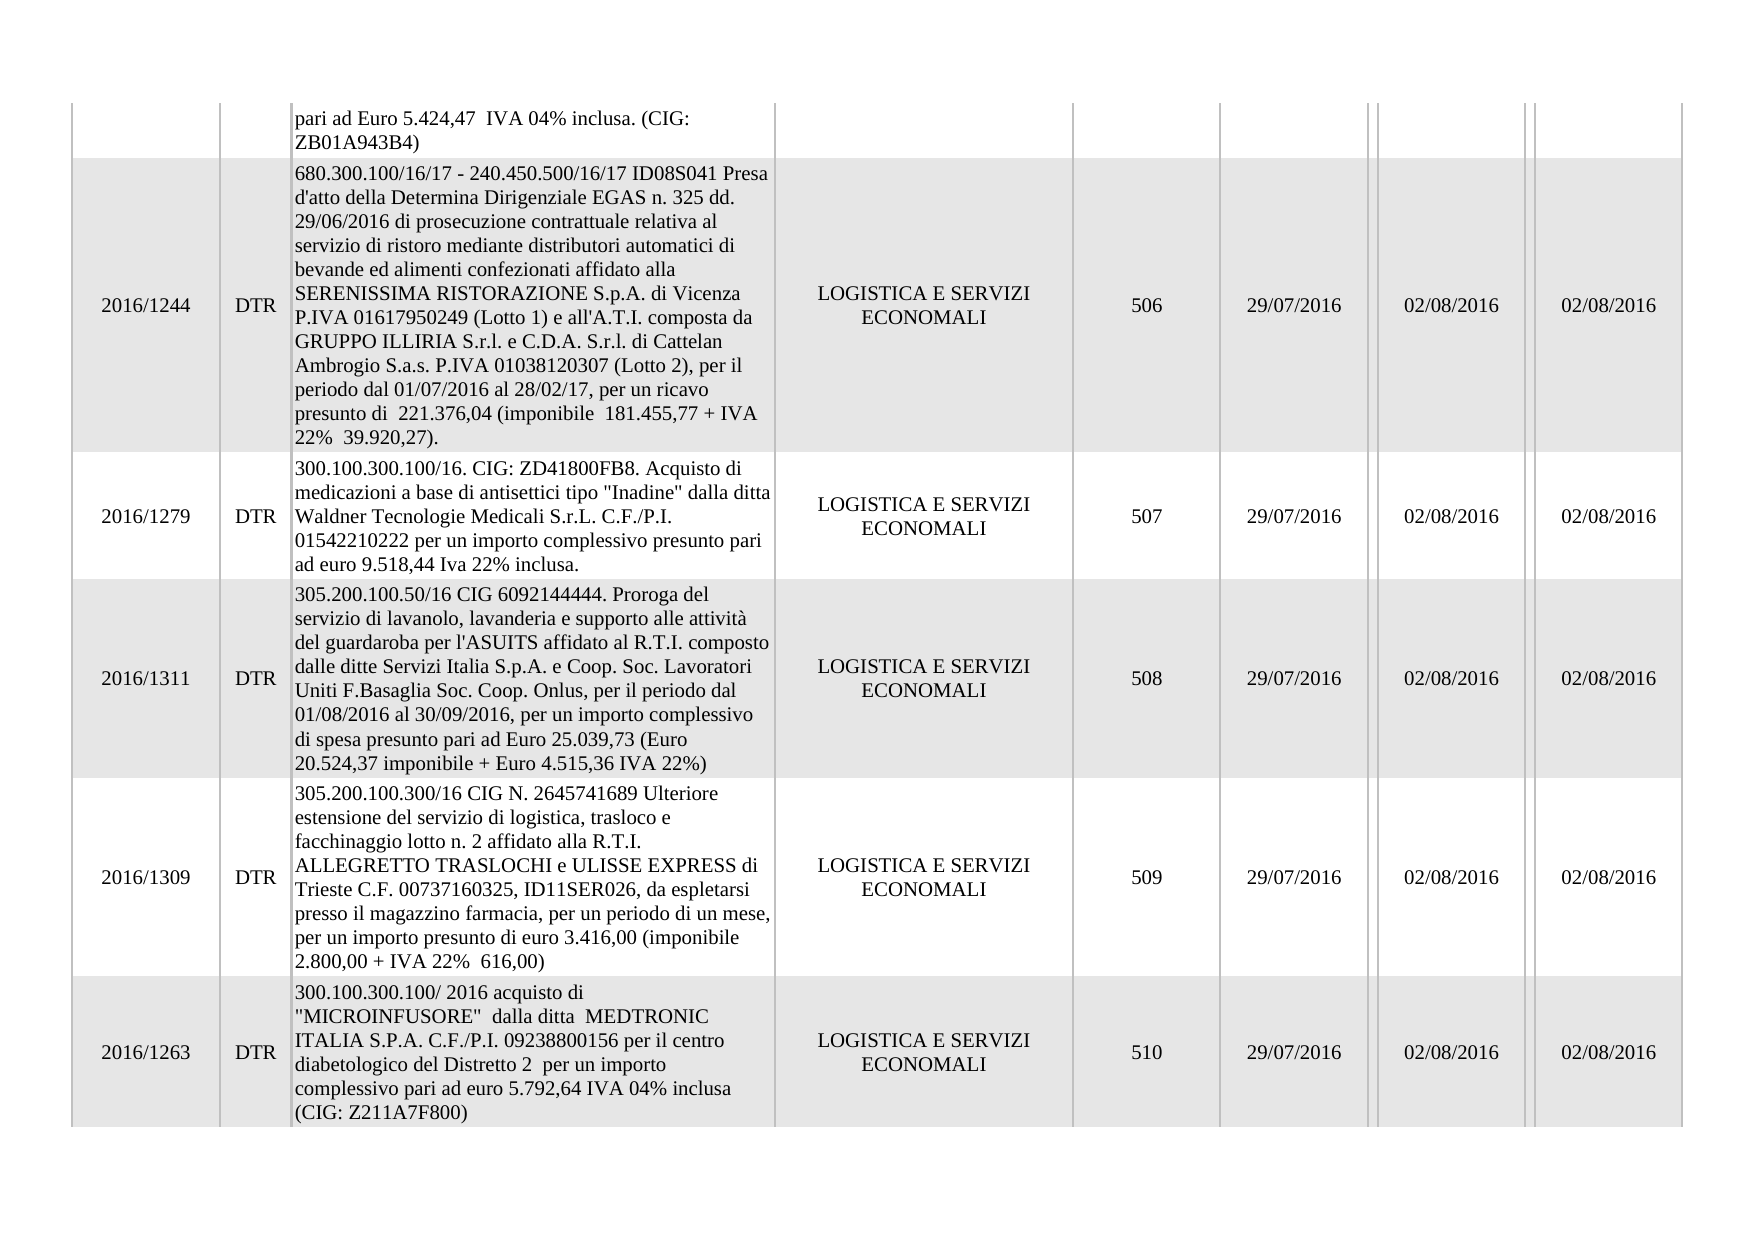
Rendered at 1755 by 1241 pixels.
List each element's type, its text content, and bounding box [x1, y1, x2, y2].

table_cell [776, 103, 1072, 157]
table_cell [1369, 579, 1377, 778]
table_cell 507 [1074, 453, 1219, 579]
table_cell [1526, 453, 1534, 579]
table_cell [1369, 453, 1377, 579]
table_cell 2016/1311 [73, 579, 219, 778]
table_cell 508 [1074, 579, 1219, 778]
table_cell 2016/1279 [73, 453, 219, 579]
table_cell LOGISTICA E SERVIZI ECONOMALI [776, 453, 1072, 579]
table_cell [221, 103, 290, 157]
table_cell LOGISTICA E SERVIZI ECONOMALI [776, 778, 1072, 976]
table_cell [1074, 103, 1219, 157]
table_cell 02/08/2016 [1379, 579, 1524, 778]
table_cell DTR [221, 976, 290, 1127]
table_cell pari ad Euro 5.424,47 IVA 04% inclusa. (CIG: ZB01A943B4) [293, 103, 774, 157]
table_cell [1369, 158, 1377, 452]
table_cell 29/07/2016 [1221, 976, 1367, 1127]
table_cell 680.300.100/16/17 - 240.450.500/16/17 ID08S041 Presa d'atto della Determina Dirigenziale EGAS n. 325 dd. 29/06/2016 di prosecuzione contrattuale relativa al servizio di ristoro mediante distributori automatici di bevande ed alimenti confezionati affidato alla SERENISSIMA RISTORAZIONE S.p.A. di Vicenza P.IVA 01617950249 (Lotto 1) e all'A.T.I. composta da GRUPPO ILLIRIA S.r.l. e C.D.A. S.r.l. di Cattelan Ambrogio S.a.s. P.IVA 01038120307 (Lotto 2), per il periodo dal 01/07/2016 al 28/02/17, per un ricavo presunto di  221.376,04 (imponibile  181.455,77 + IVA 22%  39.920,27). [293, 158, 774, 452]
table_cell 29/07/2016 [1221, 579, 1367, 778]
table_cell [1526, 158, 1534, 452]
table_cell 02/08/2016 [1536, 158, 1681, 452]
table_cell 305.200.100.50/16 CIG 6092144444. Proroga del servizio di lavanolo, lavanderia e supporto alle attività del guardaroba per l'ASUITS affidato al R.T.I. composto dalle ditte Servizi Italia S.p.A. e Coop. Soc. Lavoratori Uniti F.Basaglia Soc. Coop. Onlus, per il periodo dal 01/08/2016 al 30/09/2016, per un importo complessivo di spesa presunto pari ad Euro 25.039,73 (Euro 20.524,37 imponibile + Euro 4.515,36 IVA 22%) [293, 579, 774, 778]
table_cell DTR [221, 158, 290, 452]
table_cell DTR [221, 579, 290, 778]
table_cell 02/08/2016 [1536, 778, 1681, 976]
table_cell 2016/1244 [73, 158, 219, 452]
table_cell DTR [221, 778, 290, 976]
table_cell LOGISTICA E SERVIZI ECONOMALI [776, 158, 1072, 452]
table_cell [1526, 976, 1534, 1127]
table_cell 02/08/2016 [1536, 976, 1681, 1127]
table_cell 02/08/2016 [1379, 778, 1524, 976]
table_cell 300.100.300.100/ 2016 acquisto di "MICROINFUSORE" dalla ditta MEDTRONIC ITALIA S.P.A. C.F./P.I. 09238800156 per il centro diabetologico del Distretto 2 per un importo complessivo pari ad euro 5.792,64 IVA 04% inclusa (CIG: Z211A7F800) [293, 976, 774, 1127]
table_cell [1221, 103, 1367, 157]
table_cell [73, 103, 219, 157]
table_cell 29/07/2016 [1221, 158, 1367, 452]
table_cell LOGISTICA E SERVIZI ECONOMALI [776, 976, 1072, 1127]
table_cell [1369, 976, 1377, 1127]
table_cell 02/08/2016 [1379, 158, 1524, 452]
table_cell 29/07/2016 [1221, 453, 1367, 579]
table_cell 29/07/2016 [1221, 778, 1367, 976]
table_cell 510 [1074, 976, 1219, 1127]
table_cell [1379, 103, 1524, 157]
table_cell 02/08/2016 [1379, 976, 1524, 1127]
table_cell 305.200.100.300/16 CIG N. 2645741689 Ulteriore estensione del servizio di logistica, trasloco e facchinaggio lotto n. 2 affidato alla R.T.I. ALLEGRETTO TRASLOCHI e ULISSE EXPRESS di Trieste C.F. 00737160325, ID11SER026, da espletarsi presso il magazzino farmacia, per un periodo di un mese, per un importo presunto di euro 3.416,00 (imponibile  2.800,00 + IVA 22%  616,00) [293, 778, 774, 976]
table_cell LOGISTICA E SERVIZI ECONOMALI [776, 579, 1072, 778]
table_cell [1526, 103, 1534, 157]
table_cell [1369, 778, 1377, 976]
table_cell 02/08/2016 [1536, 579, 1681, 778]
table_cell DTR [221, 453, 290, 579]
table_cell 2016/1309 [73, 778, 219, 976]
table_cell 02/08/2016 [1379, 453, 1524, 579]
table_cell 2016/1263 [73, 976, 219, 1127]
table_cell 300.100.300.100/16. CIG: ZD41800FB8. Acquisto di medicazioni a base di antisettici tipo "Inadine" dalla ditta Waldner Tecnologie Medicali S.r.L. C.F./P.I. 01542210222 per un importo complessivo presunto pari ad euro 9.518,44 Iva 22% inclusa. [293, 453, 774, 579]
table_cell 509 [1074, 778, 1219, 976]
table_cell [1526, 579, 1534, 778]
table_cell 506 [1074, 158, 1219, 452]
table_cell 02/08/2016 [1536, 453, 1681, 579]
table_cell [1369, 103, 1377, 157]
table_cell [1526, 778, 1534, 976]
table_cell [1536, 103, 1681, 157]
